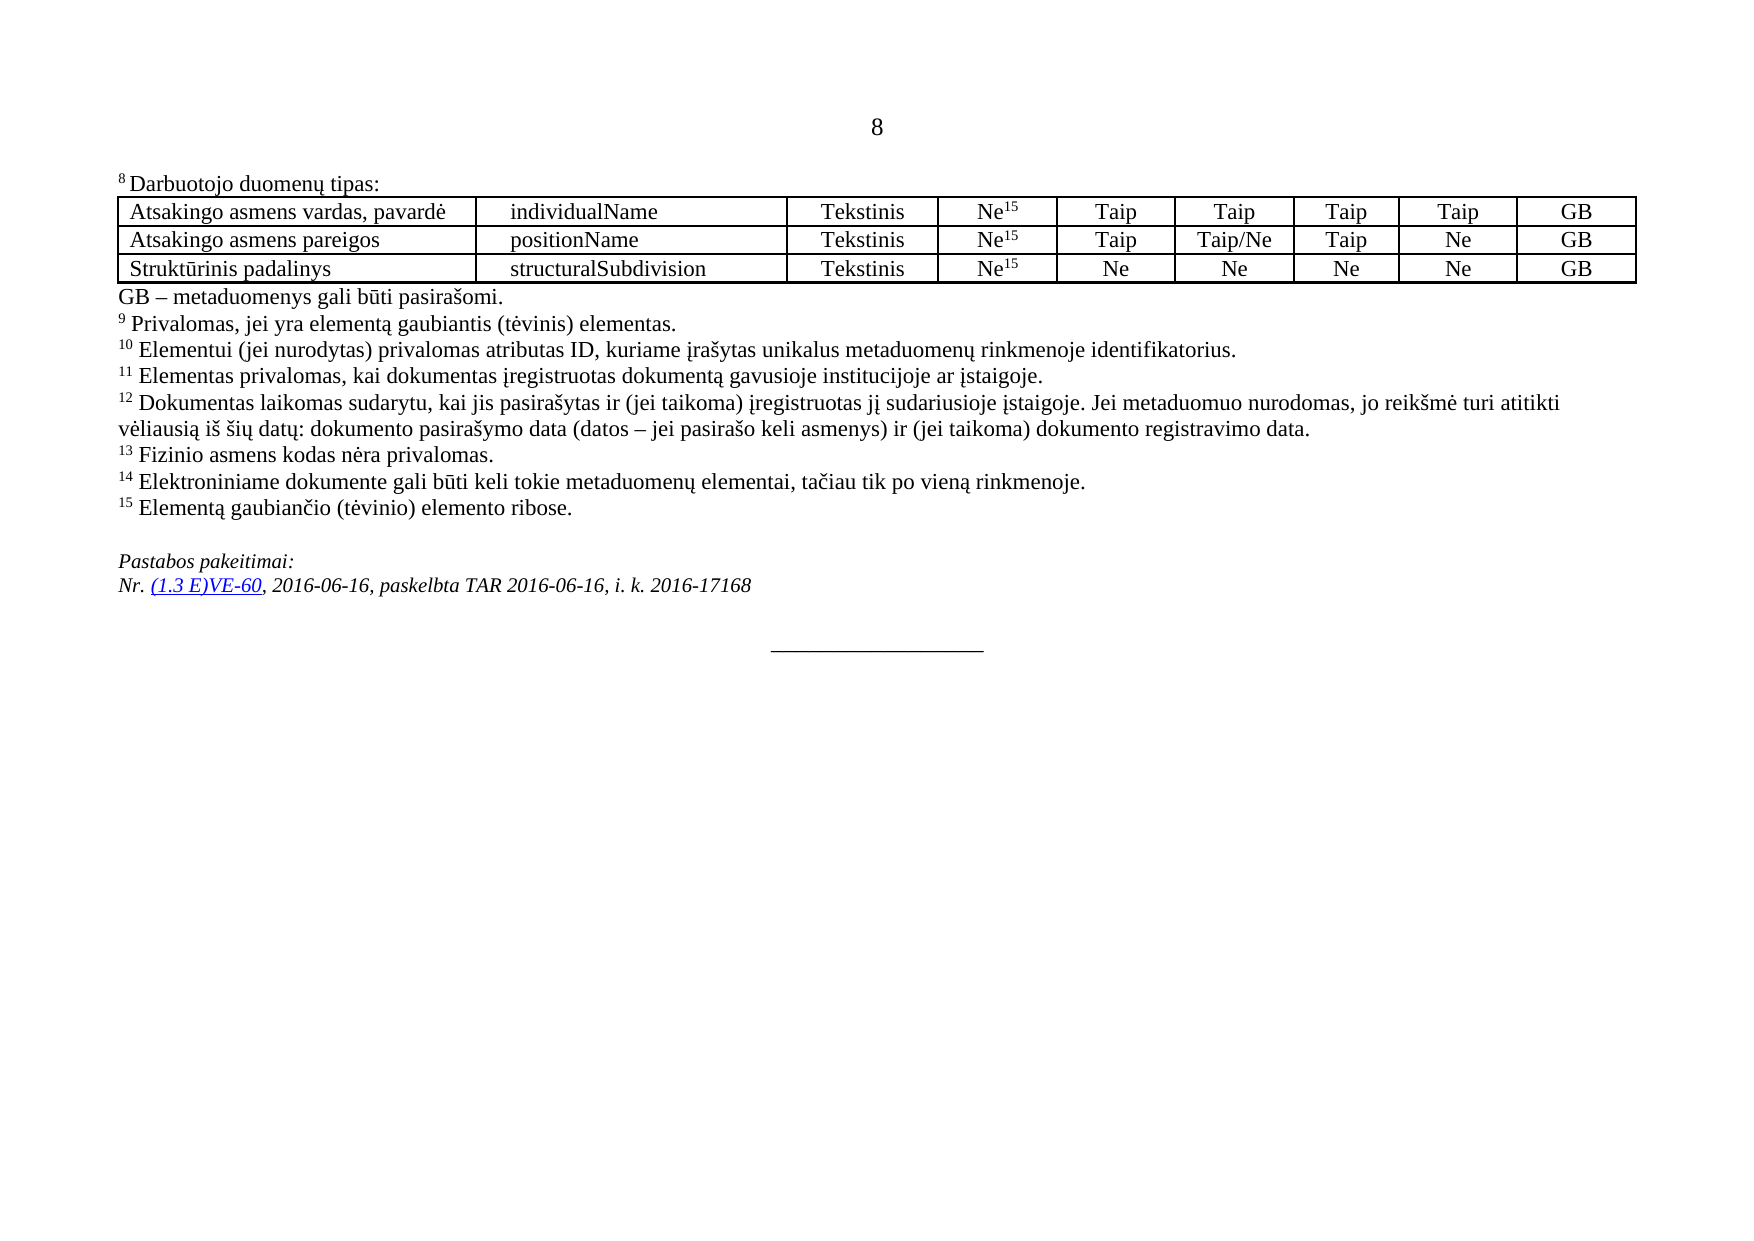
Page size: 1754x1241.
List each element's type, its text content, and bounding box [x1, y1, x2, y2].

table_cell positionName [477, 227, 786, 253]
table_header Ne15 [939, 198, 1056, 224]
text 9 Privalomas, jei yra elementą gaubiantis (tėvinis) elementas. [118, 310, 1636, 336]
text _________________ [118, 626, 1636, 655]
table_cell GB [1518, 255, 1635, 281]
text 8 Darbuotojo duomenų tipas: [118, 170, 1636, 196]
text 11 Elementas privalomas, kai dokumentas įregistruotas dokumentą gavusioje institucijoje ar įstaigoje. [118, 362, 1636, 389]
table_header Taip [1295, 198, 1398, 224]
table_cell Ne [1295, 255, 1398, 281]
text GB – metaduomenys gali būti pasirašomi. [118, 284, 1636, 310]
text Nr. (1.3 E)VE-60, 2016-06-16, paskelbta TAR 2016-06-16, i. k. 2016-17168 [118, 573, 1636, 597]
table_cell Atsakingo asmens pareigos [119, 227, 475, 253]
table_header Taip [1058, 198, 1174, 224]
table_header Tekstinis [788, 198, 937, 224]
text 10 Elementui (jei nurodytas) privalomas atributas ID, kuriame įrašytas unikalus metaduomenų rinkmenoje identifikatorius. [118, 336, 1636, 362]
table_header GB [1518, 198, 1635, 224]
table_header Taip [1400, 198, 1516, 224]
table_cell structuralSubdivision [477, 255, 786, 281]
text 13 Fizinio asmens kodas nėra privalomas. [118, 442, 1636, 468]
table_header Atsakingo asmens vardas, pavardė [119, 198, 475, 224]
text 12 Dokumentas laikomas sudarytu, kai jis pasirašytas ir (jei taikoma) įregistruotas jį sudariusioje įstaigoje. Jei metaduomuo nurodomas, jo reikšmė turi atitikti vėliausią iš šių datų: dokumento pasirašymo data (datos – jei pasirašo keli asmenys) ir (jei taikoma) dokumento registravimo data. [118, 389, 1636, 442]
table_cell Ne15 [939, 227, 1056, 253]
table_header individualName [477, 198, 786, 224]
table_cell Ne [1400, 227, 1516, 253]
text 14 Elektroniniame dokumente gali būti keli tokie metaduomenų elementai, tačiau tik po vieną rinkmenoje. [118, 468, 1636, 494]
table_cell Ne [1058, 255, 1174, 281]
text 15 Elementą gaubiančio (tėvinio) elemento ribose. [118, 494, 1636, 521]
table_cell Tekstinis [788, 255, 937, 281]
table_cell Taip/Ne [1176, 227, 1293, 253]
table_cell Ne15 [939, 255, 1056, 281]
text Pastabos pakeitimai: [118, 549, 1636, 573]
table_cell GB [1518, 227, 1635, 253]
table_cell Ne [1400, 255, 1516, 281]
table_cell Ne [1176, 255, 1293, 281]
table_cell Taip [1058, 227, 1174, 253]
table_header Taip [1176, 198, 1293, 224]
table_cell Struktūrinis padalinys [119, 255, 475, 281]
table_cell Tekstinis [788, 227, 937, 253]
table_cell Taip [1295, 227, 1398, 253]
